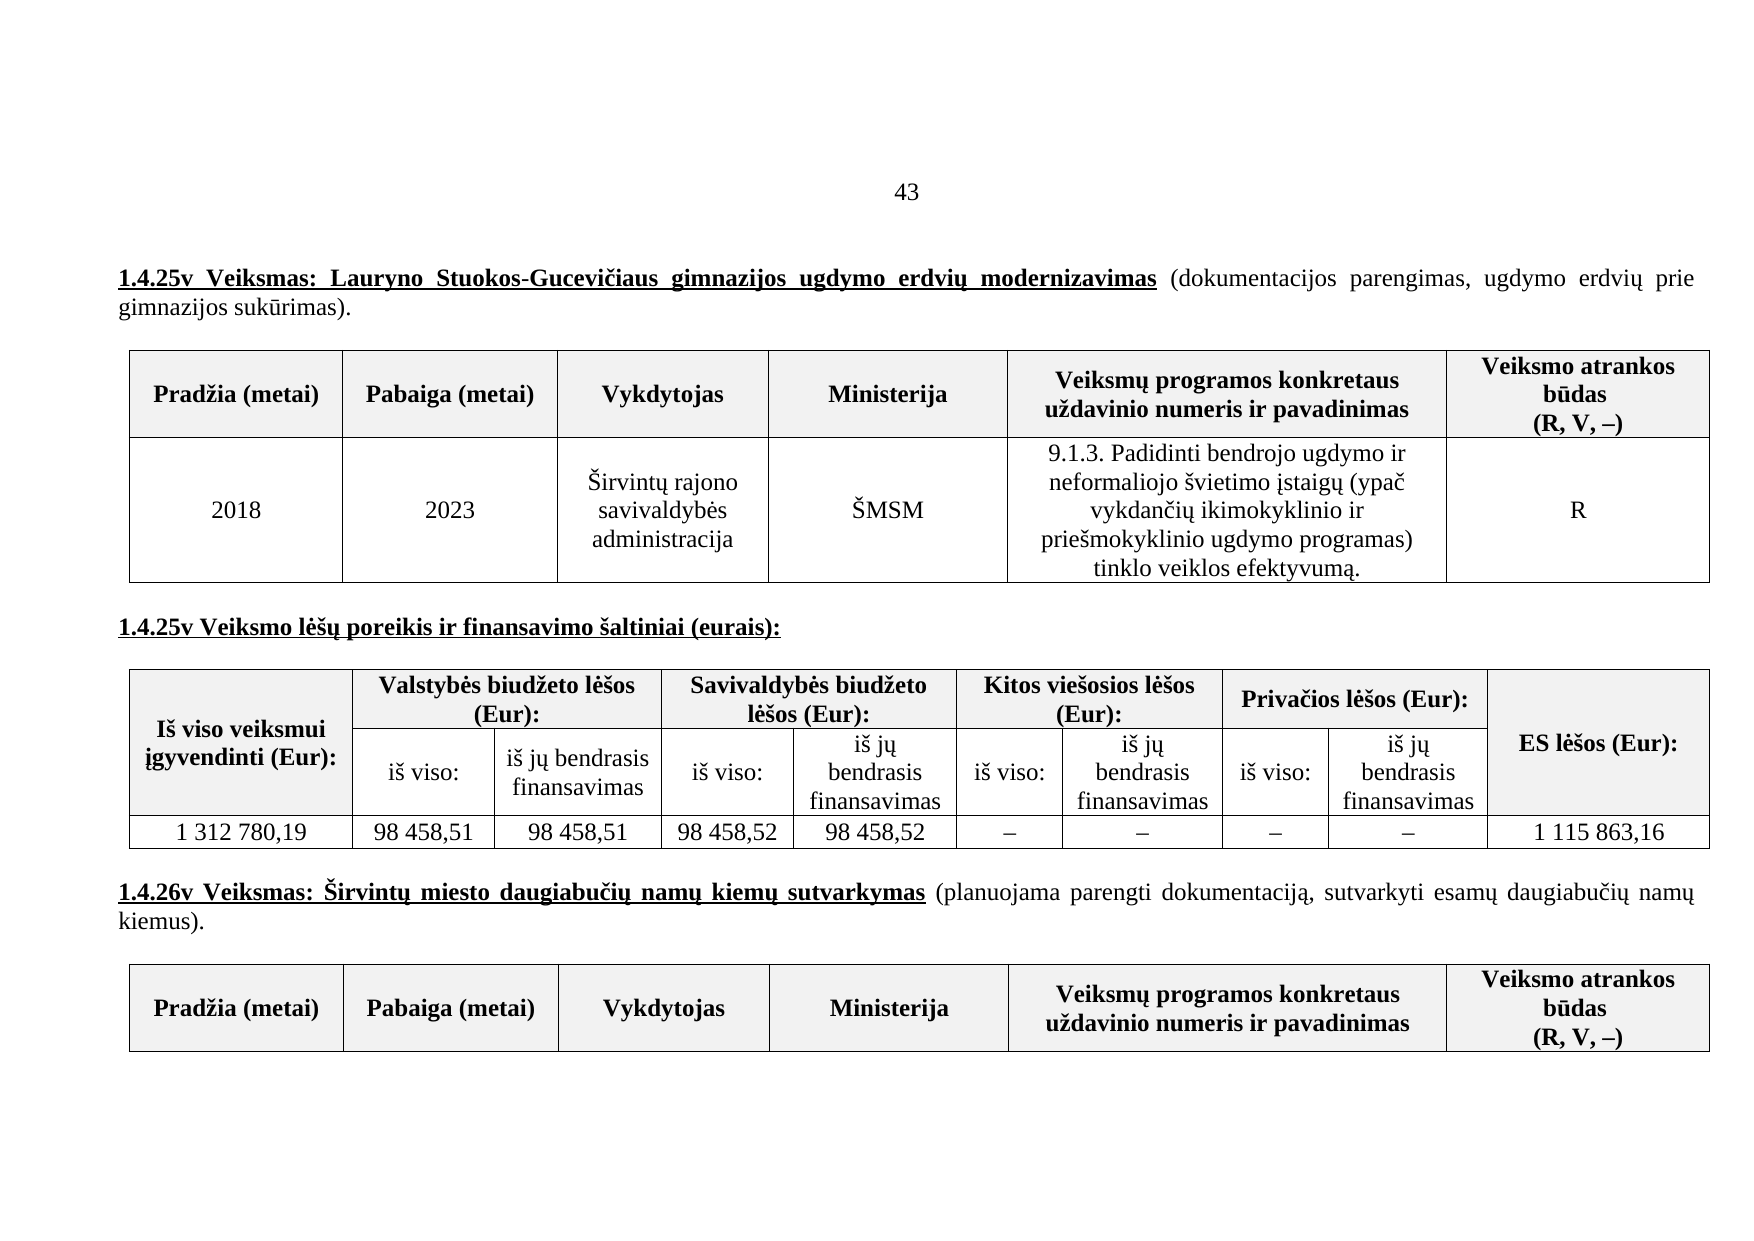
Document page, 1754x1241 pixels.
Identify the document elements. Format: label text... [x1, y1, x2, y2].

table_header Pradžia (metai) [130, 965, 343, 1051]
table_cell – [1329, 816, 1487, 847]
table_cell iš jų bendrasis finansavimas [1063, 729, 1222, 815]
table_cell 9.1.3. Padidinti bendrojo ugdymo ir neformaliojo švietimo įstaigų (ypač vykdančių ikimokyklinio ir priešmokyklinio ugdymo programas) tinklo veiklos efektyvumą. [1008, 438, 1446, 582]
table_cell ŠMSM [769, 438, 1007, 582]
table_cell iš jų bendrasis finansavimas [794, 729, 956, 815]
text 1.4.26v Veiksmas: Širvintų miesto daugiabučių namų kiemų sutvarkymas (planuojama parengti dokumentaciją, sutvarkyti esamų daugiabučių namų kiemus). [118, 877, 1695, 935]
table_header Pabaiga (metai) [343, 351, 557, 437]
table_header Veiksmo atrankos būdas (R, V, –) [1447, 965, 1709, 1051]
table_header Veiksmų programos konkretaus uždavinio numeris ir pavadinimas [1009, 965, 1446, 1051]
table_cell Širvintų rajono savivaldybės administracija [558, 438, 768, 582]
table_cell – [1063, 816, 1222, 847]
table_cell iš viso: [662, 729, 793, 815]
table_header Kitos viešosios lėšos (Eur): [957, 670, 1222, 728]
table_cell iš jų bendrasis finansavimas [495, 729, 661, 815]
table_header Ministerija [769, 351, 1007, 437]
table_header Pradžia (metai) [130, 351, 342, 437]
table_header Savivaldybės biudžeto lėšos (Eur): [662, 670, 956, 728]
table_cell 98 458,52 [794, 816, 956, 847]
table_header Ministerija [770, 965, 1008, 1051]
table_header Pabaiga (metai) [344, 965, 558, 1051]
table_cell iš viso: [1223, 729, 1328, 815]
table_header Privačios lėšos (Eur): [1223, 670, 1487, 728]
table_cell 2023 [343, 438, 557, 582]
text 1.4.25v Veiksmas: Lauryno Stuokos-Gucevičiaus gimnazijos ugdymo erdvių modernizavimas (dokumentacijos parengimas, ugdymo erdvių prie gimnazijos sukūrimas). [118, 263, 1695, 321]
table_cell 98 458,51 [353, 816, 494, 847]
table_header Iš viso veiksmui įgyvendinti (Eur): [130, 670, 352, 815]
table_cell 98 458,51 [495, 816, 661, 847]
table_header Vykdytojas [559, 965, 769, 1051]
table_cell iš viso: [957, 729, 1062, 815]
table_cell 1 115 863,16 [1488, 816, 1709, 847]
table_cell 2018 [130, 438, 342, 582]
table_header Veiksmų programos konkretaus uždavinio numeris ir pavadinimas [1008, 351, 1446, 437]
table_cell R [1447, 438, 1709, 582]
table_header Veiksmo atrankos būdas (R, V, –) [1447, 351, 1709, 437]
table_cell – [1223, 816, 1328, 847]
table_cell iš viso: [353, 729, 494, 815]
table_cell 98 458,52 [662, 816, 793, 847]
table_cell iš jų bendrasis finansavimas [1329, 729, 1487, 815]
table_cell – [957, 816, 1062, 847]
table_header ES lėšos (Eur): [1488, 670, 1709, 815]
table_header Vykdytojas [558, 351, 768, 437]
table_header Valstybės biudžeto lėšos (Eur): [353, 670, 661, 728]
text 1.4.25v Veiksmo lėšų poreikis ir finansavimo šaltiniai (eurais): [118, 612, 1695, 640]
table_cell 1 312 780,19 [130, 816, 352, 847]
